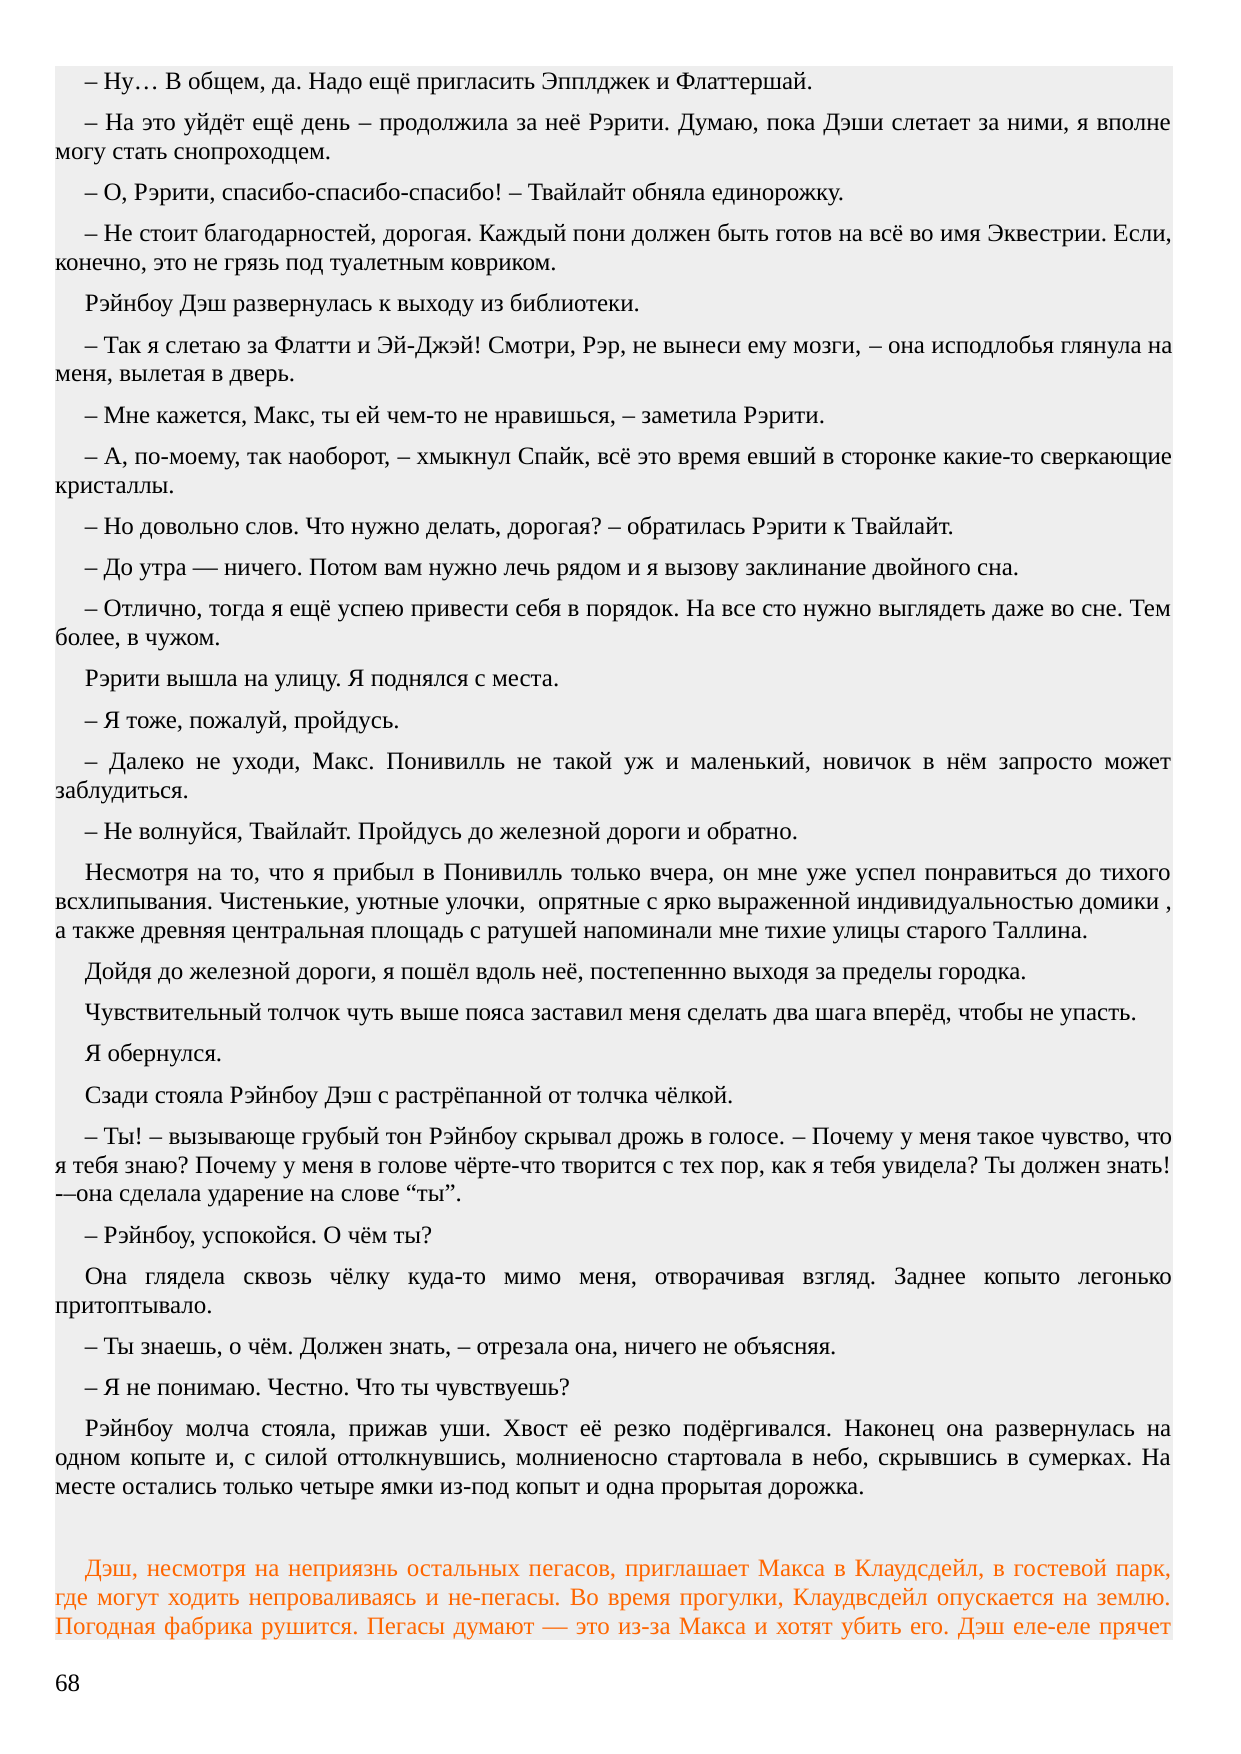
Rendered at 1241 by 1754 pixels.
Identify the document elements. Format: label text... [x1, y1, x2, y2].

text – Далеко не уходи, Макс. Понивилль не такой уж и маленький, новичок в нём запросто может заблудиться. [55, 746, 1173, 803]
text – Мне кажется, Макс, ты ей чем-то не нравишься, – заметила Рэрити. [55, 400, 1173, 428]
text – Отлично, тогда я ещё успею привести себя в порядок. На все сто нужно выглядеть даже во сне. Тем более, в чужом. [55, 593, 1173, 651]
text – Ты! – вызывающе грубый тон Рэйнбоу скрывал дрожь в голосе. – Почему у меня такое чувство, что я тебя знаю? Почему у меня в голове чёрте-что творится с тех пор, как я тебя увидела? Ты должен знать! -–она сделала ударение на слове “ты”. [55, 1121, 1173, 1207]
text Рэрити вышла на улицу. Я поднялся с места. [55, 663, 1173, 692]
text Сзади стояла Рэйнбоу Дэш с растрёпанной от толчка чёлкой. [55, 1080, 1173, 1108]
text – Но довольно слов. Что нужно делать, дорогая? – обратилась Рэрити к Твайлайт. [55, 511, 1173, 540]
text – А, по-моему, так наоборот, – хмыкнул Спайк, всё это время евший в сторонке какие-то сверкающие кристаллы. [55, 441, 1173, 498]
text Дойдя до железной дороги, я пошёл вдоль неё, постепеннно выходя за пределы городка. [55, 956, 1173, 985]
text – О, Рэрити, спасибо-спасибо-спасибо! – Твайлайт обняла единорожку. [55, 177, 1173, 206]
text – На это уйдёт ещё день – продолжила за неё Рэрити. Думаю, пока Дэши слетает за ними, я вполне могу стать снопроходцем. [55, 107, 1173, 165]
text Рэйнбоу молча стояла, прижав уши. Хвост её резко подёргивался. Наконец она развернулась на одном копыте и, с силой оттолкнувшись, молниеносно стартовала в небо, скрывшись в сумерках. На месте остались только четыре ямки из-под копыт и одна прорытая дорожка. [55, 1413, 1173, 1500]
text Она глядела сквозь чёлку куда-то мимо меня, отворачивая взгляд. Заднее копыто легонько притоптывало. [55, 1261, 1173, 1318]
text Несмотря на то, что я прибыл в Понивилль только вчера, он мне уже успел понравиться до тихого всхлипывания. Чистенькие, уютные улочки, опрятные с ярко выраженной индивидуальностью домики , а также древняя центральная площадь с ратушей напоминали мне тихие улицы старого Таллина. [55, 857, 1173, 943]
text – Не стоит благодарностей, дорогая. Каждый пони должен быть готов на всё во имя Эквестрии. Если, конечно, это не грязь под туалетным ковриком. [55, 218, 1173, 276]
text Чувствительный толчок чуть выше пояса заставил меня сделать два шага вперёд, чтобы не упасть. [55, 997, 1173, 1026]
text – Я не понимаю. Честно. Что ты чувствуешь? [55, 1372, 1173, 1401]
text – Так я слетаю за Флатти и Эй-Джэй! Смотри, Рэр, не вынеси ему мозги, – она исподлобья глянула на меня, вылетая в дверь. [55, 330, 1173, 387]
text – До утра — ничего. Потом вам нужно лечь рядом и я вызову заклинание двойного сна. [55, 552, 1173, 581]
text Я обернулся. [55, 1038, 1173, 1067]
text – Ты знаешь, о чём. Должен знать, – отрезала она, ничего не объясняя. [55, 1331, 1173, 1360]
text – Не волнуйся, Твайлайт. Пройдусь до железной дороги и обратно. [55, 816, 1173, 845]
text – Я тоже, пожалуй, пройдусь. [55, 705, 1173, 733]
text Рэйнбоу Дэш развернулась к выходу из библиотеки. [55, 288, 1173, 317]
text – Ну… В общем, да. Надо ещё пригласить Эпплджек и Флаттершай. [55, 66, 1173, 95]
text – Рэйнбоу, успокойся. О чём ты? [55, 1220, 1173, 1248]
text Дэш, несмотря на неприязнь остальных пегасов, приглашает Макса в Клаудсдейл, в гостевой парк, где могут ходить непроваливаясь и не-пегасы. Во время прогулки, Клаудвсдейл опускается на землю. Погодная фабрика рушится. Пегасы думают — это из-за Макса и хотят убить его. Дэш еле-еле прячет [55, 1553, 1173, 1640]
